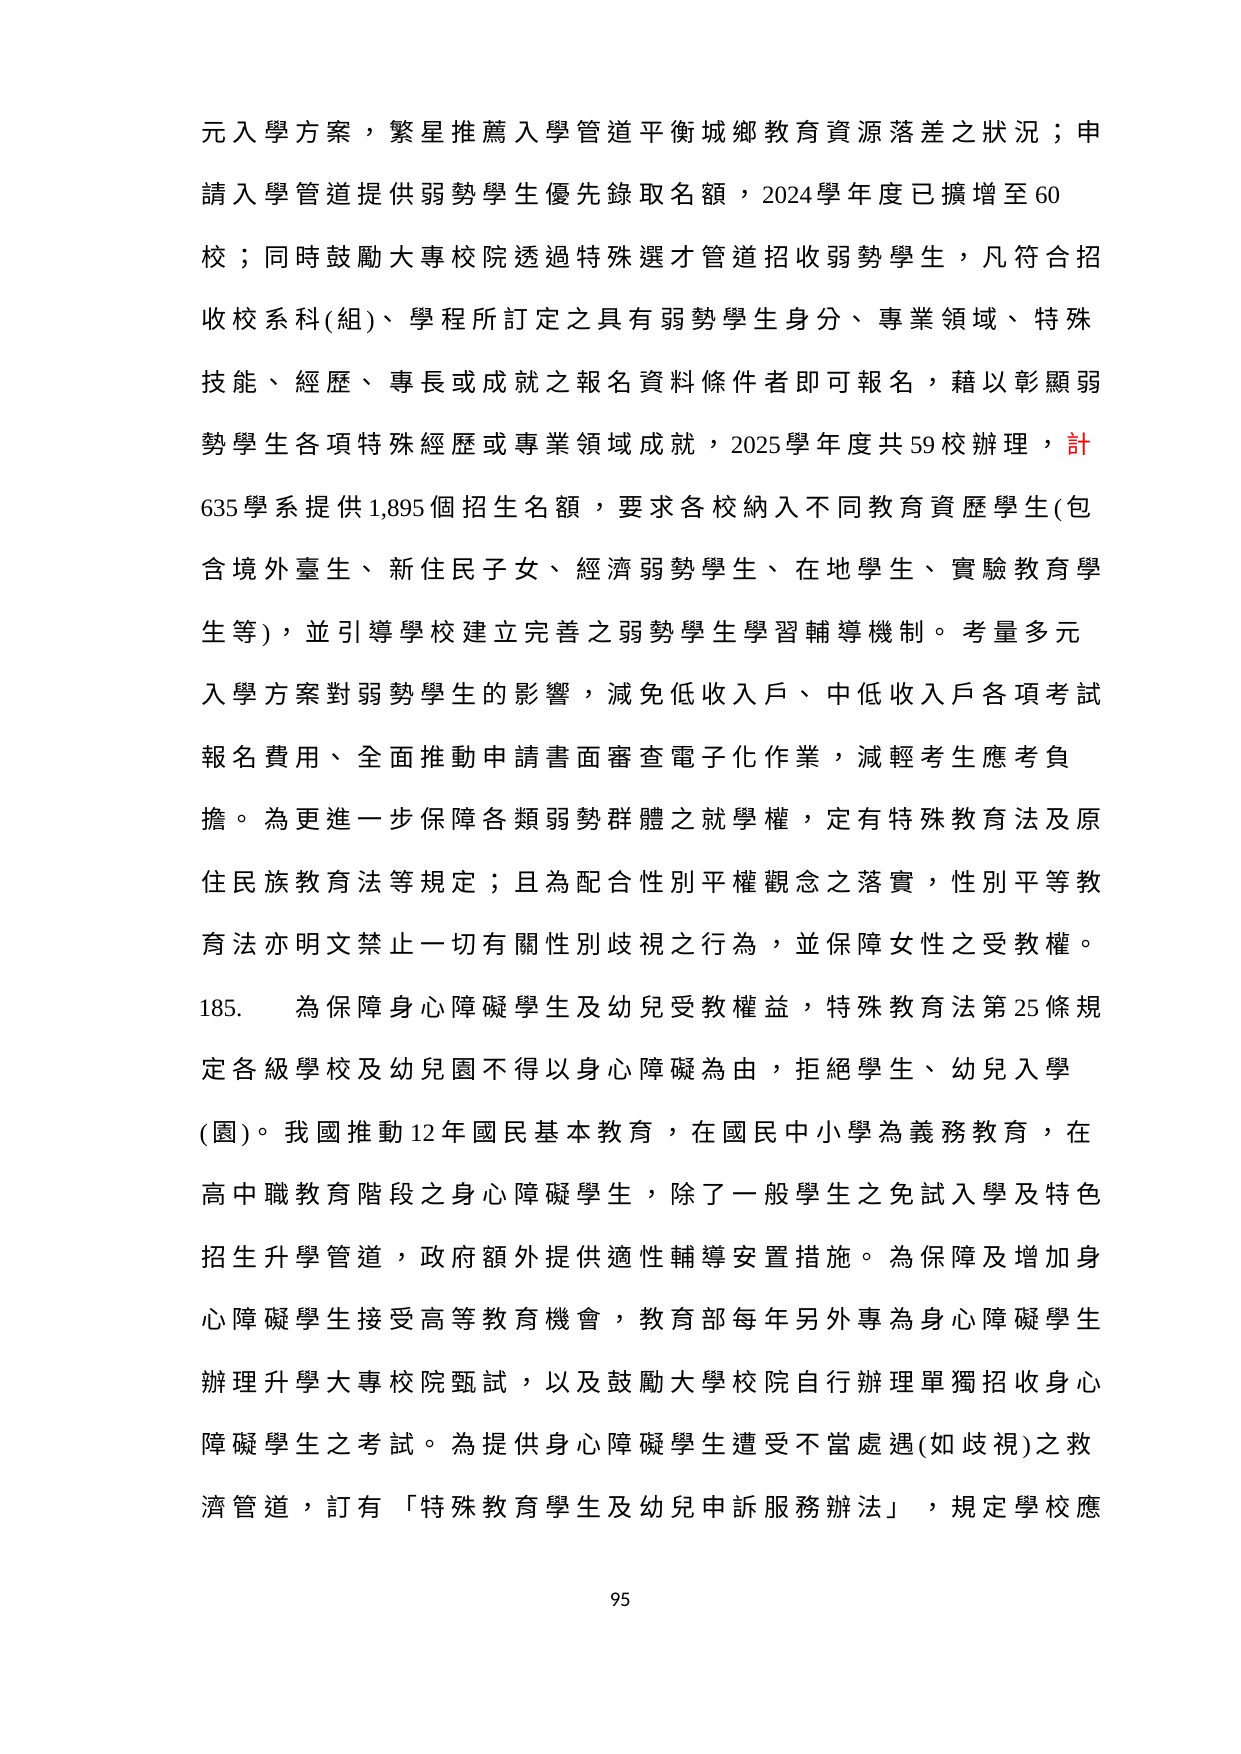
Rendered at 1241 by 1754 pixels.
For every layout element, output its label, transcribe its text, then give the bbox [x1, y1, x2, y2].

list 為保障身心障礙學生及幼兒受教權益，特殊教育法第25條規定各級學校及幼兒園不得以身心障礙為由，拒絕學生、幼兒入學(園)。我國推動12年國民基本教育，在國民中小學為義務教育，在高中職教育階段之身心障礙學生，除了一般學生之免試入學及特色招生升學管道，政府額外提供適性輔導安置措施。為保障及增加身心障礙學生接受高等教育機會，教育部每年另外專為身心障礙學生辦理升學大專校院甄試，以及鼓勵大學校院自行辦理單獨招收身心障礙學生之考試。為提供身心障礙學生遭受不當處遇(如歧視)之救濟管道，訂有「特殊教育學生及幼兒申訴服務辦法」，規定學校應 [189, 964, 1104, 1526]
list 元入學方案，繁星推薦入學管道平衡城鄉教育資源落差之狀況；申請入學管道提供弱勢學生優先錄取名額，2024學年度已擴增至60校；同時鼓勵大專校院透過特殊選才管道招收弱勢學生，凡符合招收校系科(組)、學程所訂定之具有弱勢學生身分、專業領域、特殊技能、經歷、專長或成就之報名資料條件者即可報名，藉以彰顯弱勢學生各項特殊經歷或專業領域成就，2025學年度共59校辦理，計635學系提供1,895個招生名額，要求各校納入不同教育資歷學生(包含境外臺生、新住民子女、經濟弱勢學生、在地學生、實驗教育學生等)，並引導學校建立完善之弱勢學生學習輔導機制。考量多元入學方案對弱勢學生的影響，減免低收入戶、中低收入戶各項考試報名費用、全面推動申請書面審查電子化作業，減輕考生應考負擔。為更進一步保障各類弱勢群體之就學權，定有特殊教育法及原住民族教育法等規定；且為配合性別平權觀念之落實，性別平等教育法亦明文禁止一切有關性別歧視之行為，並保障女性之受教權。 [189, 89, 1104, 964]
